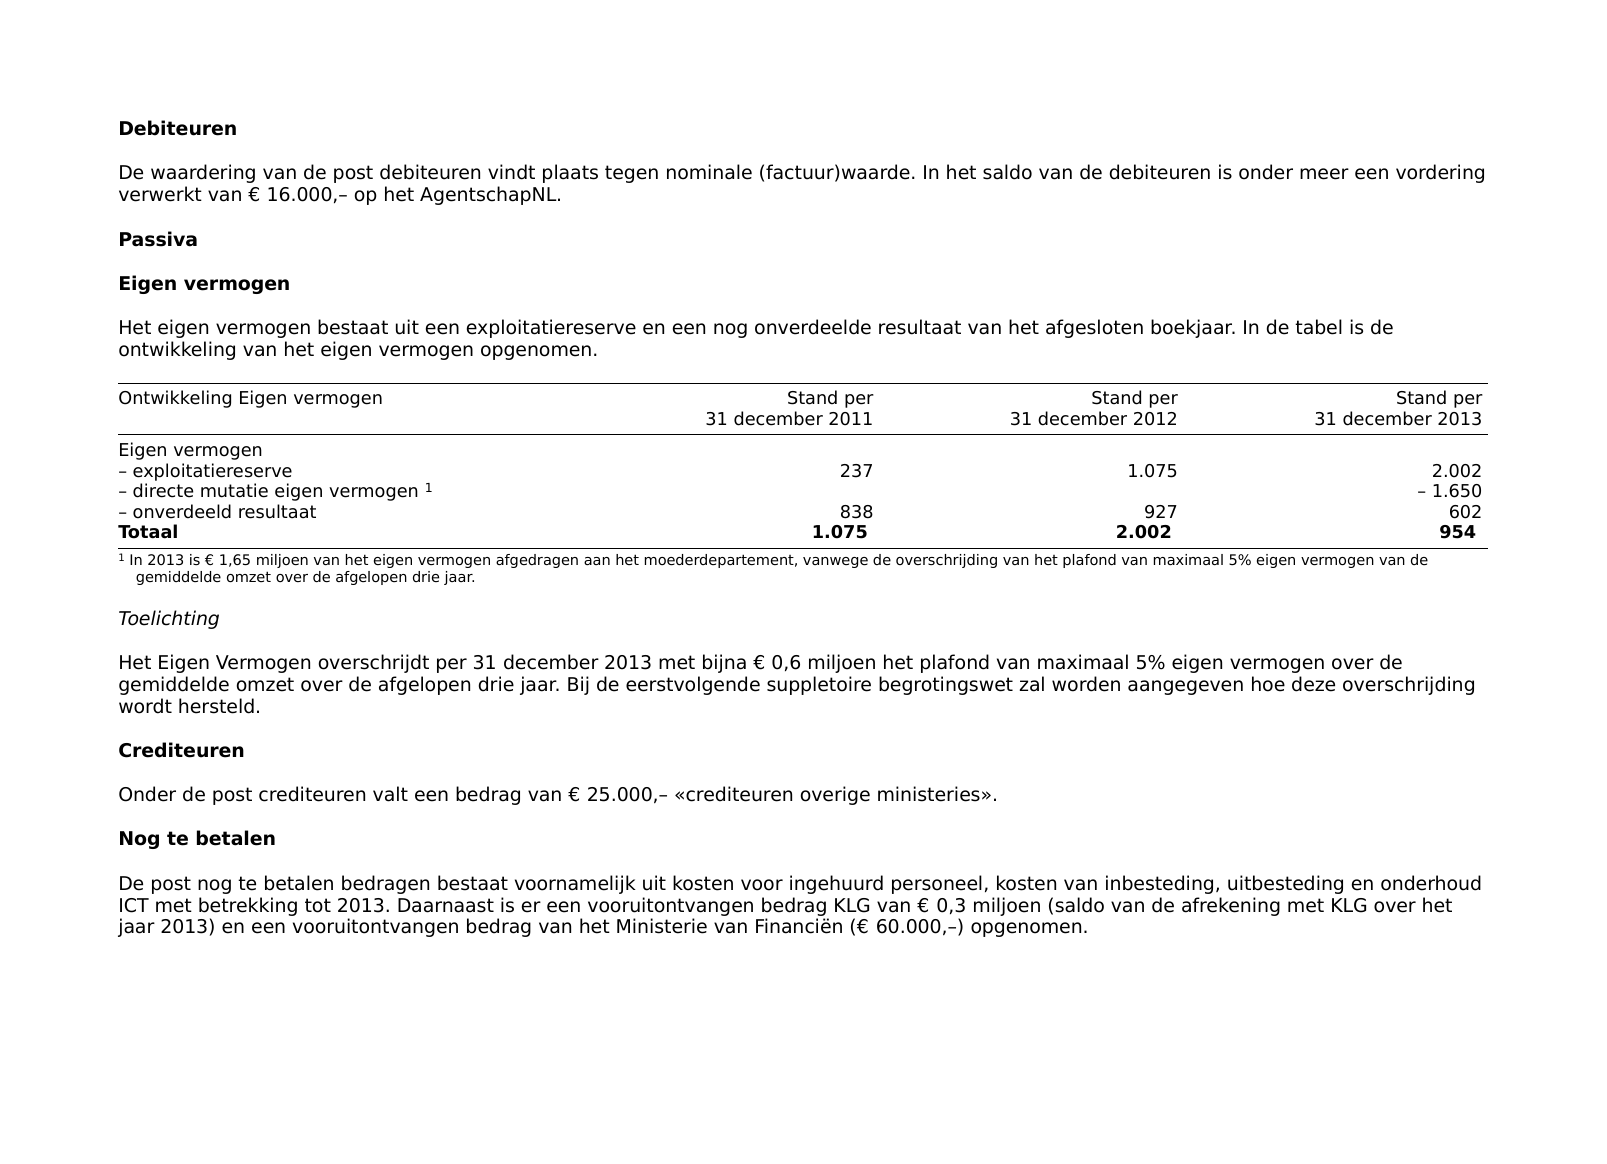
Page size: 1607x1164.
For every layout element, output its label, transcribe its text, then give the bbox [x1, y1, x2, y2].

table_cell – 1.650 [1184, 481, 1488, 502]
subtitle Crediteuren [118, 740, 1488, 762]
text Het eigen vermogen bestaat uit een exploitatiereserve en een nog onverdeelde resultaat van het afgesloten boekjaar. In de tabel is de ontwikkeling van het eigen vermogen opgenomen. [118, 317, 1488, 361]
table_cell 954 [1184, 523, 1488, 548]
table_cell 602 [1184, 502, 1488, 522]
table_cell – exploitatiereserve [118, 461, 575, 481]
subtitle Nog te betalen [118, 828, 1488, 850]
table_cell – onverdeeld resultaat [118, 502, 575, 522]
subtitle Eigen vermogen [118, 273, 1488, 294]
table_cell [1184, 435, 1488, 461]
table_header Stand per 31 december 2011 [575, 384, 879, 434]
subtitle Passiva [118, 228, 1488, 250]
table_cell 2.002 [879, 523, 1184, 548]
text De post nog te betalen bedragen bestaat voornamelijk uit kosten voor ingehuurd personeel, kosten van inbesteding, uitbesteding en onderhoud ICT met betrekking tot 2013. Daarnaast is er een vooruitontvangen bedrag KLG van € 0,3 miljoen (saldo van de afrekening met KLG over het jaar 2013) en een vooruitontvangen bedrag van het Ministerie van Financiën (€ 60.000,–) opgenomen. [118, 872, 1488, 938]
table_cell – directe mutatie eigen vermogen 1 [118, 481, 575, 502]
table_cell 838 [575, 502, 879, 522]
table_cell 1.075 [879, 461, 1184, 481]
text Het Eigen Vermogen overschrijdt per 31 december 2013 met bijna € 0,6 miljoen het plafond van maximaal 5% eigen vermogen over de gemiddelde omzet over de afgelopen drie jaar. Bij de eerstvolgende suppletoire begrotingswet zal worden aangegeven hoe deze overschrijding wordt hersteld. [118, 652, 1488, 718]
table_header Ontwikkeling Eigen vermogen [118, 384, 575, 434]
table_cell [575, 435, 879, 461]
table_header Stand per 31 december 2013 [1184, 384, 1488, 434]
table_cell 237 [575, 461, 879, 481]
table_cell [575, 481, 879, 502]
subtitle Toelichting [118, 608, 1488, 630]
text De waardering van de post debiteuren vindt plaats tegen nominale (factuur)waarde. In het saldo van de debiteuren is onder meer een vordering verwerkt van € 16.000,– op het AgentschapNL. [118, 162, 1488, 206]
table_cell 1.075 [575, 523, 879, 548]
subtitle Debiteuren [118, 118, 1488, 140]
table_cell [879, 481, 1184, 502]
table_cell 927 [879, 502, 1184, 522]
table_cell Eigen vermogen [118, 435, 575, 461]
table_header Stand per 31 december 2012 [879, 384, 1184, 434]
table_cell Totaal [118, 523, 575, 548]
table_cell [879, 435, 1184, 461]
table_cell 1 In 2013 is € 1,65 miljoen van het eigen vermogen afgedragen aan het moederdepartement, vanwege de overschrijding van het plafond van maximaal 5% eigen vermogen van de gemiddelde omzet over de afgelopen drie jaar. [118, 549, 1488, 586]
table_cell 2.002 [1184, 461, 1488, 481]
text Onder de post crediteuren valt een bedrag van € 25.000,– «crediteuren overige ministeries». [118, 784, 1488, 806]
